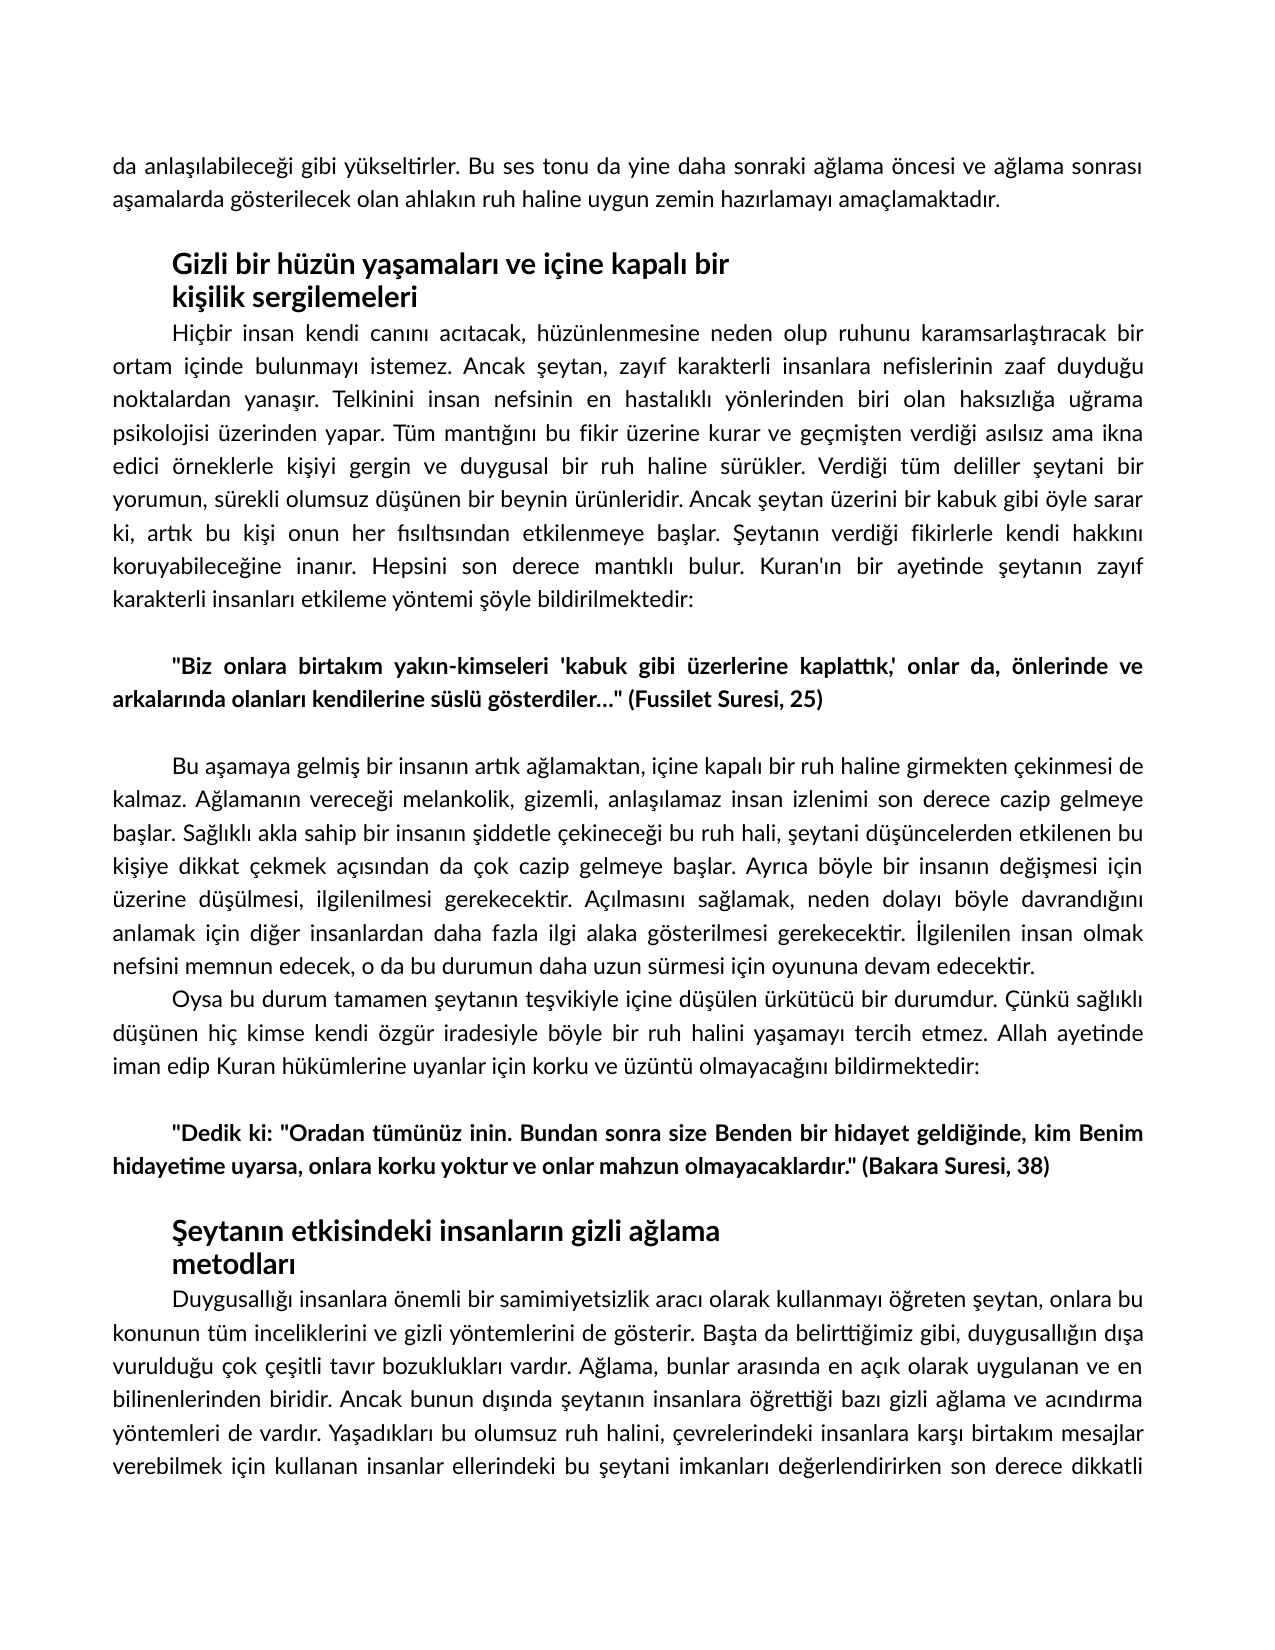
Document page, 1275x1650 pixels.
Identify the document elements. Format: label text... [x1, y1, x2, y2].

text Şeytanın etkisindeki insanların gizli ağlama [112, 1214, 1145, 1248]
text kişilik sergilemeleri [112, 281, 1145, 314]
text Bu aşamaya gelmiş bir insanın artık ağlamaktan, içine kapalı bir ruh haline girmekten çekinmesi de kalmaz. Ağlamanın vereceği melankolik, gizemli, anlaşılamaz insan izlenimi son derece cazip gelmeye başlar. Sağlıklı akla sahip bir insanın şiddetle çekineceği bu ruh hali, şeytani düşüncelerden etkilenen bu kişiye dikkat çekmek açısından da çok cazip gelmeye başlar. Ayrıca böyle bir insanın değişmesi için üzerine düşülmesi, ilgilenilmesi gerekecektir. Açılmasını sağlamak, neden dolayı böyle davrandığını anlamak için diğer insanlardan daha fazla ilgi alaka gösterilmesi gerekecektir. İlgilenilen insan olmak nefsini memnun edecek, o da bu durumun daha uzun sürmesi için oyununa devam edecektir. [112, 748, 1145, 981]
text Oysa bu durum tamamen şeytanın teşvikiyle içine düşülen ürkütücü bir durumdur. Çünkü sağlıklı düşünen hiç kimse kendi özgür iradesiyle böyle bir ruh halini yaşamayı tercih etmez. Allah ayetinde iman edip Kuran hükümlerine uyanlar için korku ve üzüntü olmayacağını bildirmektedir: [112, 981, 1145, 1081]
text da anlaşılabileceği gibi yükseltirler. Bu ses tonu da yine daha sonraki ağlama öncesi ve ağlama sonrası aşamalarda gösterilecek olan ahlakın ruh haline uygun zemin hazırlamayı amaçlamaktadır. [112, 148, 1145, 214]
text "Biz onlara birtakım yakın-kimseleri 'kabuk gibi üzerlerine kaplattık,' onlar da, önlerinde ve arkalarında olanları kendilerine süslü gösterdiler…" (Fussilet Suresi, 25) [112, 648, 1145, 714]
text Duygusallığı insanlara önemli bir samimiyetsizlik aracı olarak kullanmayı öğreten şeytan, onlara bu konunun tüm inceliklerini ve gizli yöntemlerini de gösterir. Başta da belirttiğimiz gibi, duygusallığın dışa vurulduğu çok çeşitli tavır bozuklukları vardır. Ağlama, bunlar arasında en açık olarak uygulanan ve en bilinenlerinden biridir. Ancak bunun dışında şeytanın insanlara öğrettiği bazı gizli ağlama ve acındırma yöntemleri de vardır. Yaşadıkları bu olumsuz ruh halini, çevrelerindeki insanlara karşı birtakım mesajlar verebilmek için kullanan insanlar ellerindeki bu şeytani imkanları değerlendirirken son derece dikkatli [112, 1281, 1145, 1481]
text "Dedik ki: "Oradan tümünüz inin. Bundan sonra size Benden bir hidayet geldiğinde, kim Benim hidayetime uyarsa, onlara korku yoktur ve onlar mahzun olmayacaklardır." (Bakara Suresi, 38) [112, 1114, 1145, 1181]
text Gizli bir hüzün yaşamaları ve içine kapalı bir [112, 248, 1145, 281]
text metodları [112, 1248, 1145, 1281]
text Hiçbir insan kendi canını acıtacak, hüzünlenmesine neden olup ruhunu karamsarlaştıracak bir ortam içinde bulunmayı istemez. Ancak şeytan, zayıf karakterli insanlara nefislerinin zaaf duyduğu noktalardan yanaşır. Telkinini insan nefsinin en hastalıklı yönlerinden biri olan haksızlığa uğrama psikolojisi üzerinden yapar. Tüm mantığını bu fikir üzerine kurar ve geçmişten verdiği asılsız ama ikna edici örneklerle kişiyi gergin ve duygusal bir ruh haline sürükler. Verdiği tüm deliller şeytani bir yorumun, sürekli olumsuz düşünen bir beynin ürünleridir. Ancak şeytan üzerini bir kabuk gibi öyle sarar ki, artık bu kişi onun her fısıltısından etkilenmeye başlar. Şeytanın verdiği fikirlerle kendi hakkını koruyabileceğine inanır. Hepsini son derece mantıklı bulur. Kuran'ın bir ayetinde şeytanın zayıf karakterli insanları etkileme yöntemi şöyle bildirilmektedir: [112, 314, 1145, 614]
